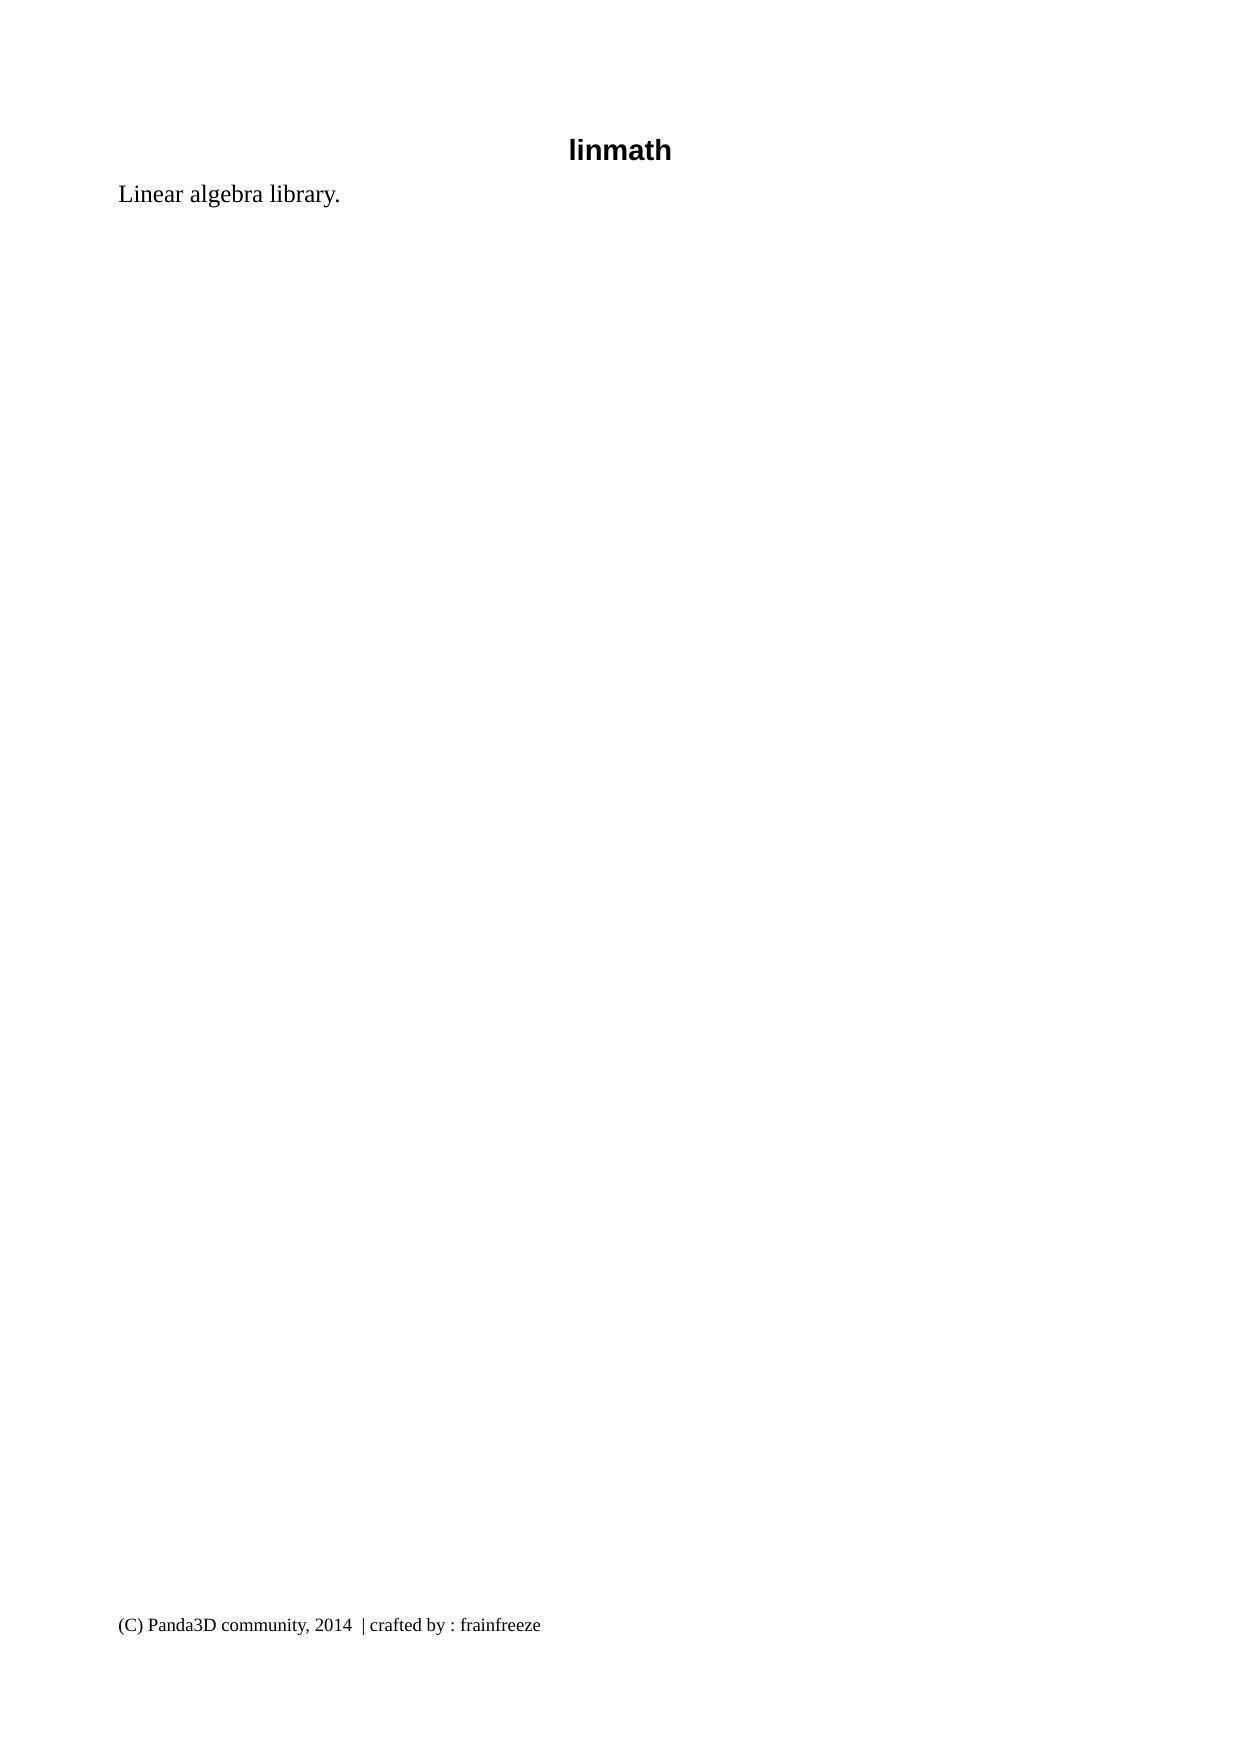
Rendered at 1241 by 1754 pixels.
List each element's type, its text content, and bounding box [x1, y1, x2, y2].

subtitle linmath [118, 133, 1122, 166]
text Linear algebra library. [118, 179, 1122, 207]
